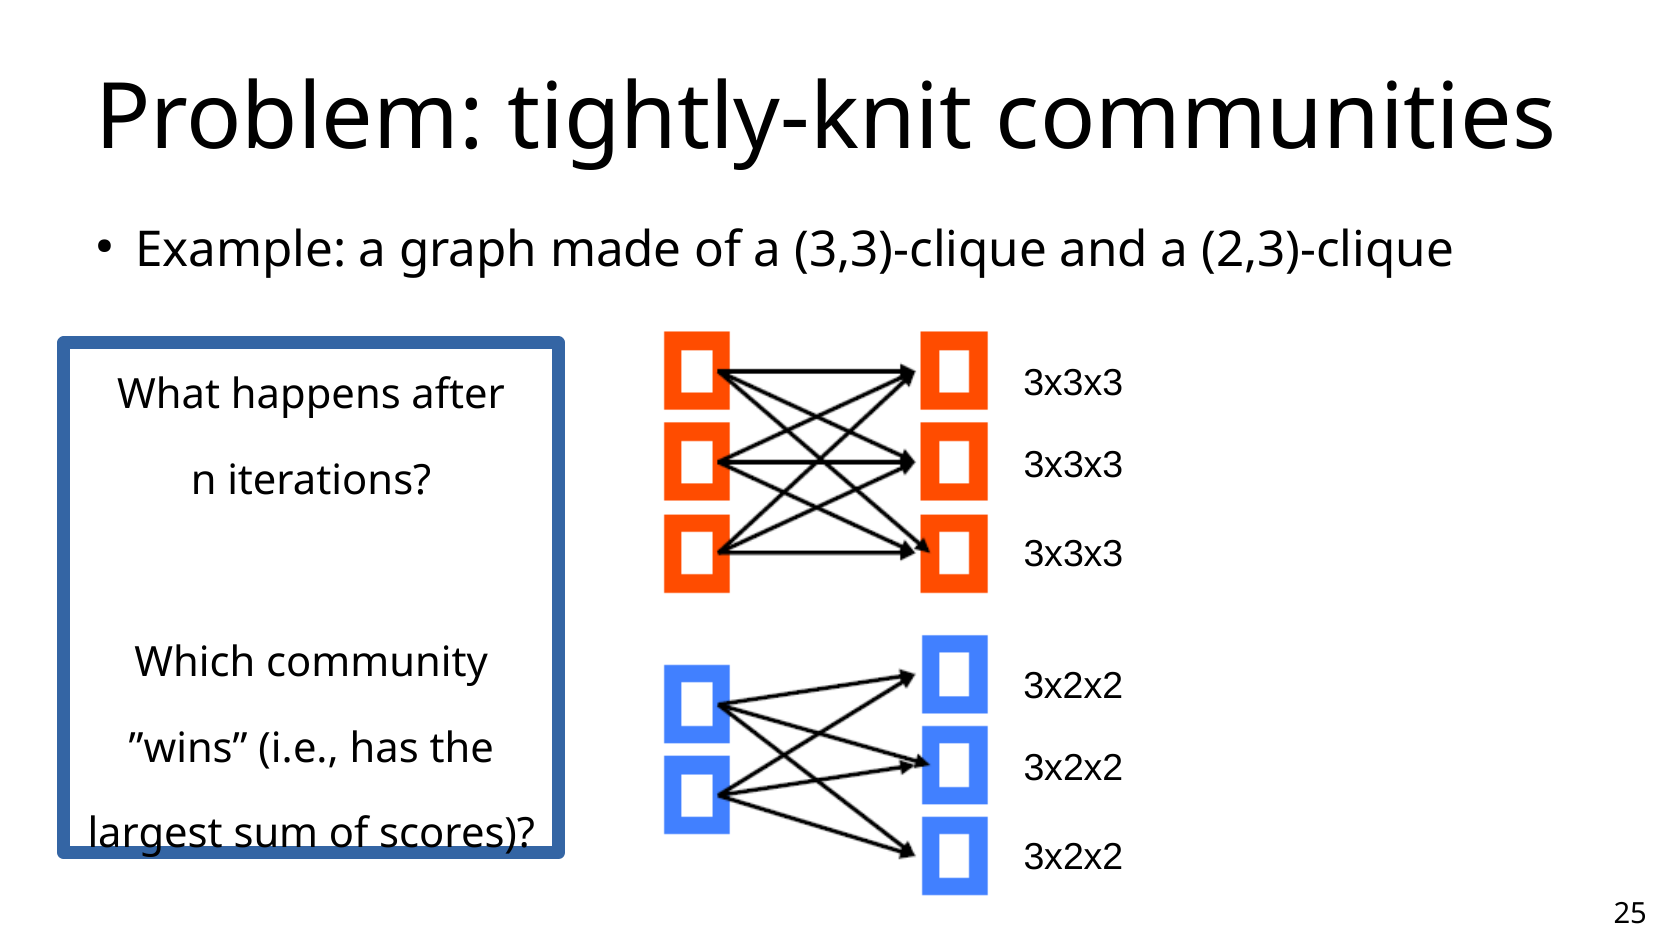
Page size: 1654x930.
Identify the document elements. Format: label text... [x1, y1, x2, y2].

text_box 3x3x3 [1008, 353, 1139, 411]
text_box What happens after n iterations? Which community ”wins” (i.e., has the largest sum of scores)? [63, 342, 559, 853]
title Problem: tightly-knit communities [82, 1, 1571, 213]
text_box 3x3x3 [1008, 436, 1139, 494]
list Example: a graph made of a (3,3)-clique and a (2,3)-clique [82, 213, 1571, 314]
text_box 3x2x2 [1008, 656, 1139, 714]
text_box 3x2x2 [1008, 828, 1139, 885]
text_box 3x3x3 [1008, 524, 1139, 582]
text_box 3x2x2 [1008, 739, 1139, 797]
picture [630, 302, 1006, 922]
